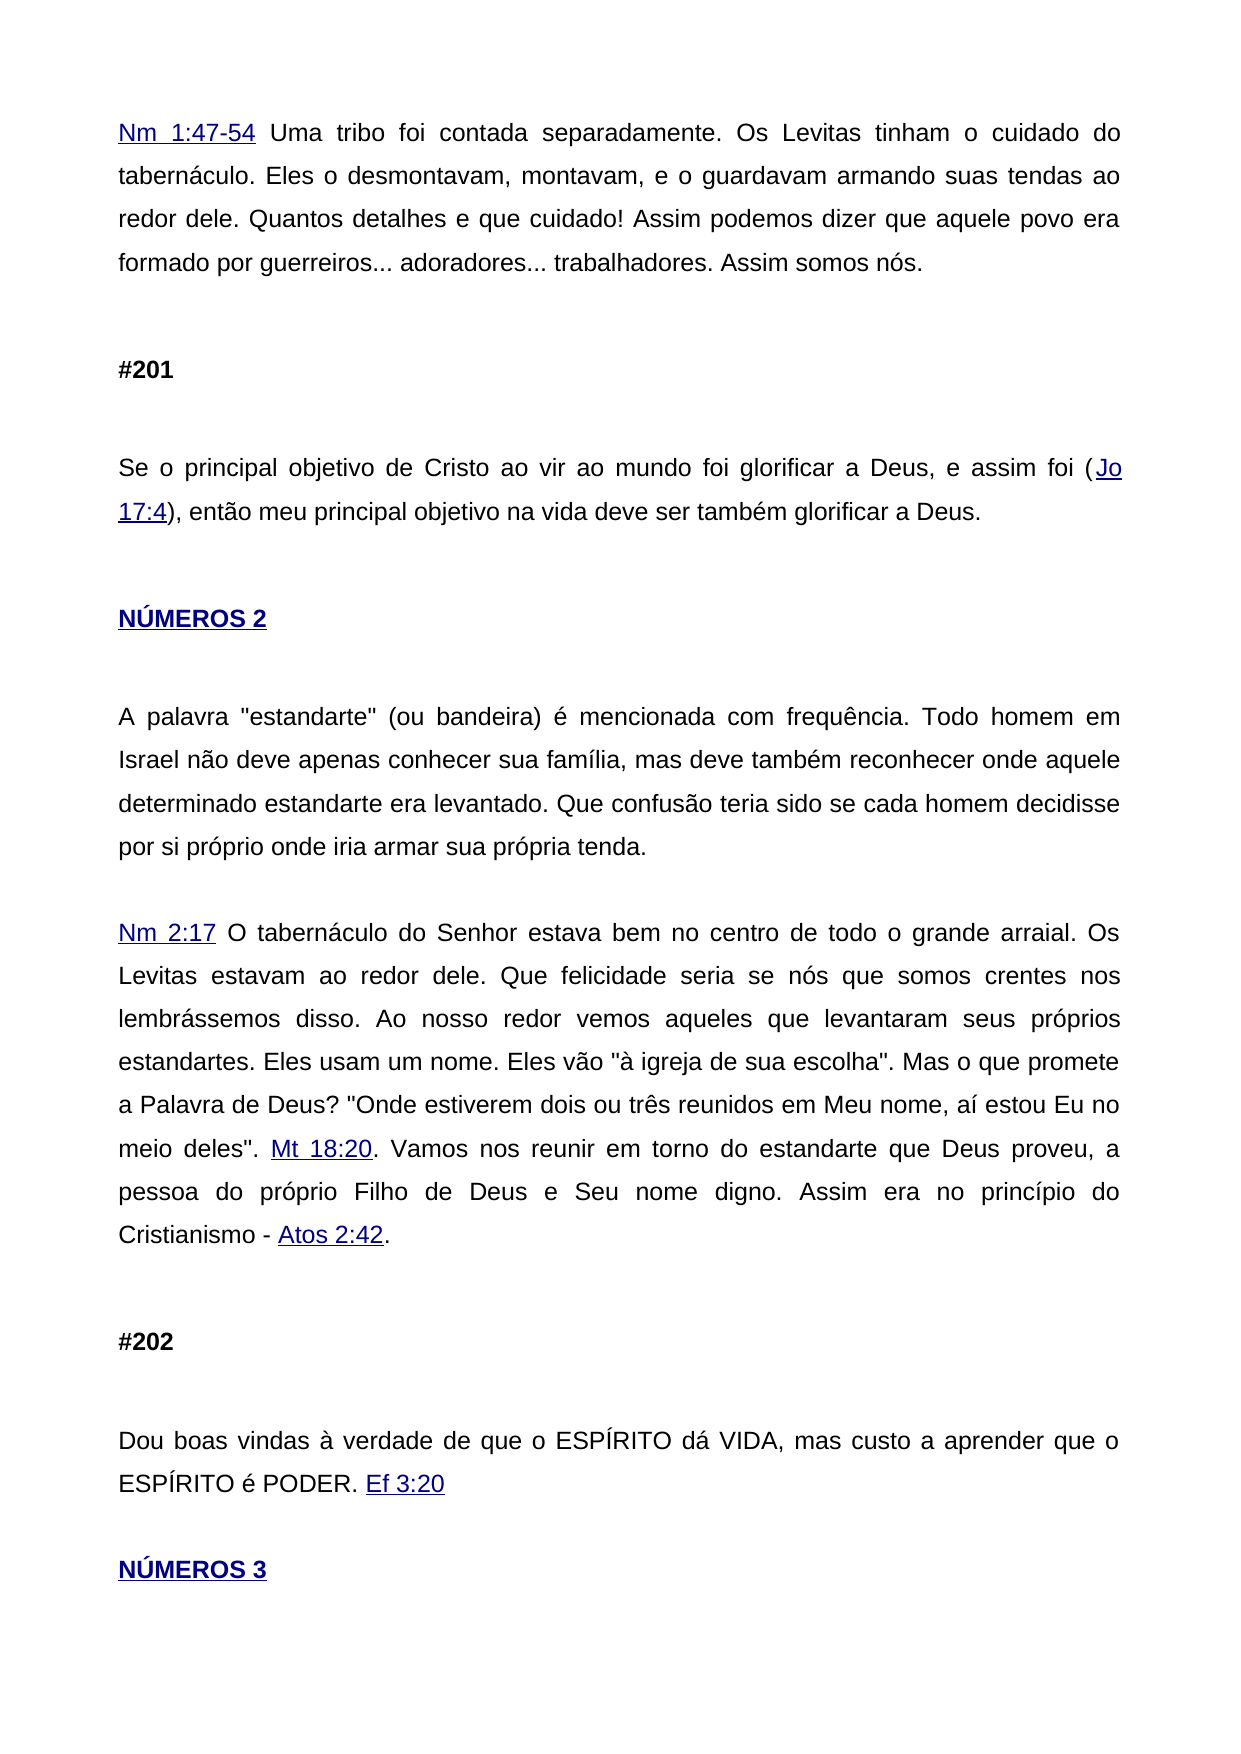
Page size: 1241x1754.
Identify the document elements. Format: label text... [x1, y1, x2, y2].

text A palavra "estandarte" (ou bandeira) é mencionada com frequência. Todo homem em Israel não deve apenas conhecer sua família, mas deve também reconhecer onde aquele determinado estandarte era levantado. Que confusão teria sido se cada homem decidisse por si próprio onde iria armar sua própria tenda. [118, 702, 1122, 860]
subtitle NÚMEROS 2 [118, 603, 1122, 632]
subtitle NÚMEROS 3 [118, 1555, 1122, 1584]
text Nm 1:47-54 Uma tribo foi contada separadamente. Os Levitas tinham o cuidado do tabernáculo. Eles o desmontavam, montavam, e o guardavam armando suas tendas ao redor dele. Quantos detalhes e que cuidado! Assim podemos dizer que aquele povo era formado por guerreiros... adoradores... trabalhadores. Assim somos nós. [118, 118, 1122, 276]
text Nm 2:17 O tabernáculo do Senhor estava bem no centro de todo o grande arraial. Os Levitas estavam ao redor dele. Que felicidade seria se nós que somos crentes nos lembrássemos disso. Ao nosso redor vemos aqueles que levantaram seus próprios estandartes. Eles usam um nome. Eles vão "à igreja de sua escolha". Mas o que promete a Palavra de Deus? "Onde estiverem dois ou três reunidos em Meu nome, aí estou Eu no meio deles". Mt 18:20. Vamos nos reunir em torno do estandarte que Deus proveu, a pessoa do próprio Filho de Deus e Seu nome digno. Assim era no princípio do Cristianismo - Atos 2:42. [118, 918, 1122, 1248]
text Dou boas vindas à verdade de que o ESPÍRITO dá VIDA, mas custo a aprender que o ESPÍRITO é PODER. Ef 3:20 [118, 1426, 1122, 1497]
text Se o principal objetivo de Cristo ao vir ao mundo foi glorificar a Deus, e assim foi (Jo 17:4), então meu principal objetivo na vida deve ser também glorificar a Deus. [118, 453, 1122, 525]
subtitle #201 [118, 354, 1122, 383]
subtitle #202 [118, 1327, 1122, 1356]
